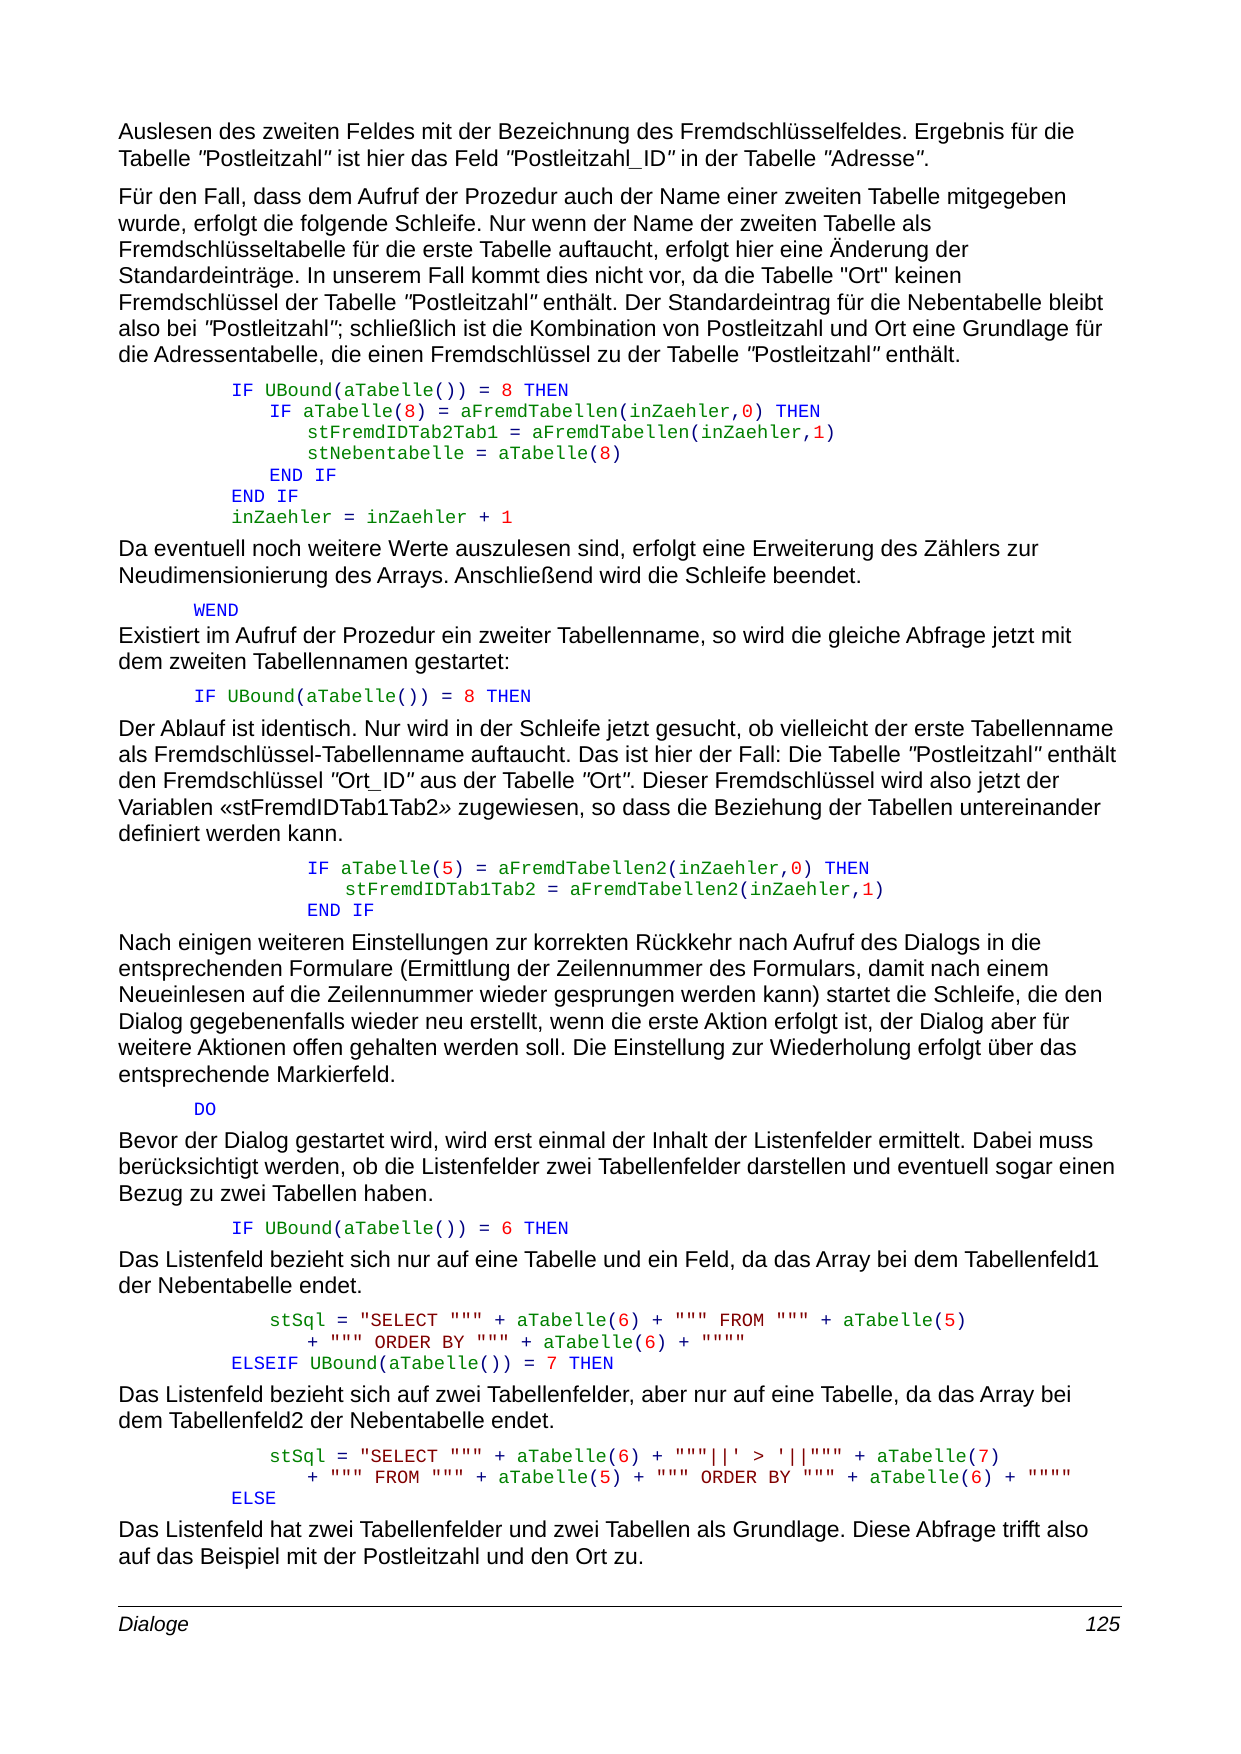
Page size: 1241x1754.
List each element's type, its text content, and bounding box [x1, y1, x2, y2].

text Für den Fall, dass dem Aufruf der Prozedur auch der Name einer zweiten Tabelle mitgegeben wurde, erfolgt die folgende Schleife. Nur wenn der Name der zweiten Tabelle als Fremdschlüsseltabelle für die erste Tabelle auftaucht, erfolgt hier eine Änderung der Standardeinträge. In unserem Fall kommt dies nicht vor, da die Tabelle "Ort" keinen Fremdschlüssel der Tabelle "Postleitzahl" enthält. Der Standardeintrag für die Nebentabelle bleibt also bei "Postleitzahl"; schließlich ist die Kombination von Postleitzahl und Ort eine Grundlage für die Adressentabelle, die einen Fremdschlüssel zu der Tabelle "Postleitzahl" enthält. [118, 183, 1122, 368]
text stNebentabelle = aTabelle(8) [156, 444, 1122, 465]
text Das Listenfeld hat zwei Tabellenfelder und zwei Tabellen als Grundlage. Diese Abfrage trifft also auf das Beispiel mit der Postleitzahl und den Ort zu. [118, 1516, 1122, 1569]
text Der Ablauf ist identisch. Nur wird in der Schleife jetzt gesucht, ob vielleicht der erste Tabellenname als Fremdschlüssel-Tabellenname auftaucht. Das ist hier der Fall: Die Tabelle "Postleitzahl" enthält den Fremdschlüssel "Ort_ID" aus der Tabelle "Ort". Dieser Fremdschlüssel wird also jetzt der Variablen «stFremdIDTab1Tab2» zugewiesen, so dass die Beziehung der Tabellen untereinander definiert werden kann. [118, 714, 1122, 846]
text DO [156, 1099, 1122, 1121]
text IF UBound(aTabelle()) = 8 THEN [156, 380, 1122, 402]
text END IF [156, 465, 1122, 487]
text IF aTabelle(5) = aFremdTabellen2(inZaehler,0) THEN [156, 859, 1122, 880]
text ELSEIF UBound(aTabelle()) = 7 THEN [156, 1354, 1122, 1375]
text Nach einigen weiteren Einstellungen zur korrekten Rückkehr nach Aufruf des Dialogs in die entsprechenden Formulare (Ermittlung der Zeilennummer des Formulars, damit nach einem Neueinlesen auf die Zeilennummer wieder gesprungen werden kann) startet die Schleife, die den Dialog gegebenenfalls wieder neu erstellt, wenn die erste Aktion erfolgt ist, der Dialog aber für weitere Aktionen offen gehalten werden soll. Die Einstellung zur Wiederholung erfolgt über das entsprechende Markierfeld. [118, 929, 1122, 1087]
text END IF [156, 487, 1122, 508]
text stSql = "SELECT """ + aTabelle(6) + """ FROM """ + aTabelle(5) + """ ORDER BY """ + aTabelle(6) + """" [156, 1311, 1122, 1354]
text Da eventuell noch weitere Werte auszulesen sind, erfolgt eine Erweiterung des Zählers zur Neudimensionierung des Arrays. Anschließend wird die Schleife beendet. [118, 535, 1122, 588]
text Auslesen des zweiten Feldes mit der Bezeichnung des Fremdschlüsselfeldes. Ergebnis für die Tabelle "Postleitzahl" ist hier das Feld "Postleitzahl_ID" in der Tabelle "Adresse". [118, 118, 1122, 171]
text WEND [156, 601, 1122, 622]
text Das Listenfeld bezieht sich auf zwei Tabellenfelder, aber nur auf eine Tabelle, da das Array bei dem Tabellenfeld2 der Nebentabelle endet. [118, 1381, 1122, 1434]
text Bevor der Dialog gestartet wird, wird erst einmal der Inhalt der Listenfelder ermittelt. Dabei muss berücksichtigt werden, ob die Listenfelder zwei Tabellenfelder darstellen und eventuell sogar einen Bezug zu zwei Tabellen haben. [118, 1127, 1122, 1206]
text stFremdIDTab1Tab2 = aFremdTabellen2(inZaehler,1) [156, 880, 1122, 901]
text IF UBound(aTabelle()) = 8 THEN [156, 687, 1122, 708]
text inZaehler = inZaehler + 1 [156, 508, 1122, 529]
text END IF [156, 901, 1122, 922]
text ELSE [156, 1489, 1122, 1510]
text stFremdIDTab2Tab1 = aFremdTabellen(inZaehler,1) [156, 423, 1122, 444]
text Das Listenfeld bezieht sich nur auf eine Tabelle und ein Feld, da das Array bei dem Tabellenfeld1 der Nebentabelle endet. [118, 1246, 1122, 1299]
text IF UBound(aTabelle()) = 6 THEN [156, 1218, 1122, 1240]
text stSql = "SELECT """ + aTabelle(6) + """||' > '||""" + aTabelle(7) + """ FROM """ + aTabelle(5) + """ ORDER BY """ + aTabelle(6) + """" [156, 1446, 1122, 1489]
text Existiert im Aufruf der Prozedur ein zweiter Tabellenname, so wird die gleiche Abfrage jetzt mit dem zweiten Tabellennamen gestartet: [118, 622, 1122, 674]
text IF aTabelle(8) = aFremdTabellen(inZaehler,0) THEN [156, 402, 1122, 423]
